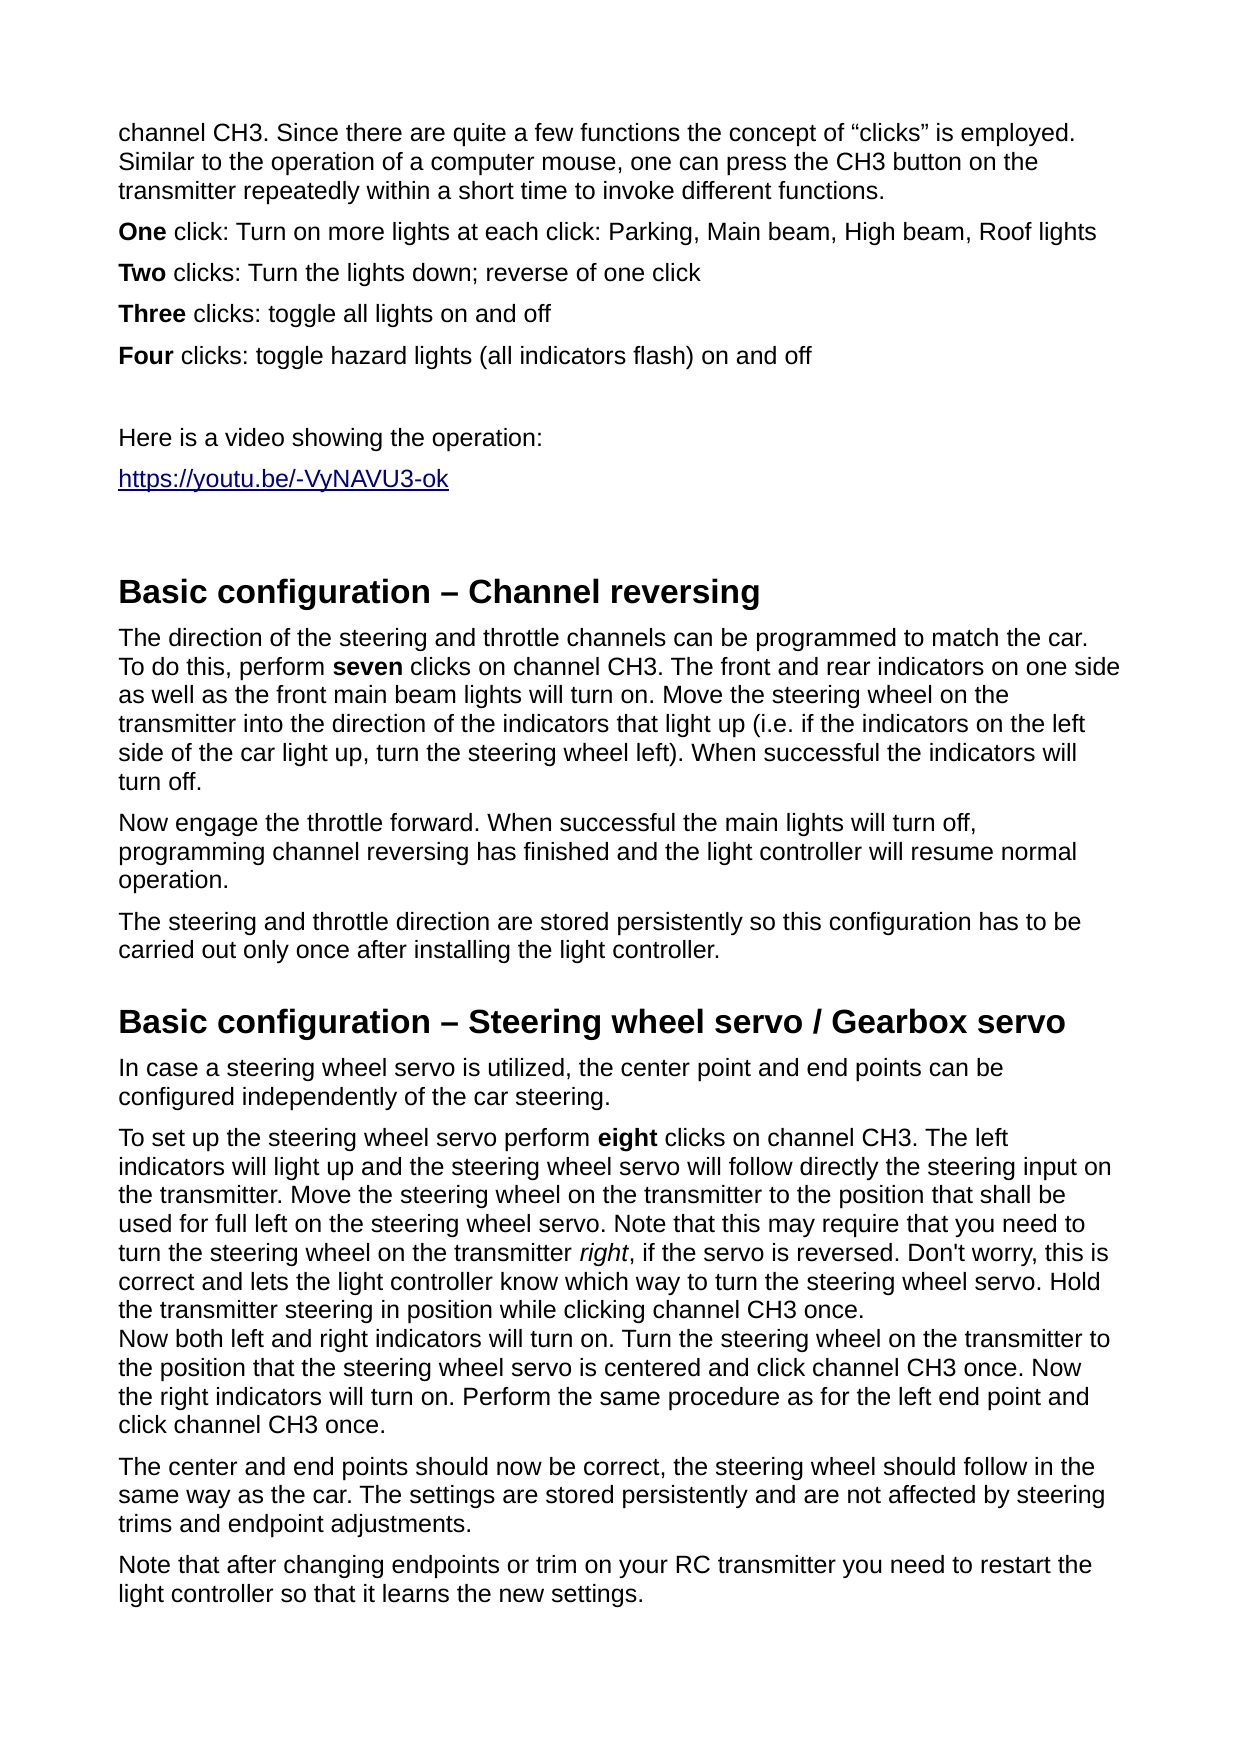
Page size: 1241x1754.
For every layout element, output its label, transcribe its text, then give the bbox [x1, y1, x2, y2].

subtitle Basic configuration – Steering wheel servo / Gearbox servo [118, 1002, 1122, 1040]
text The direction of the steering and throttle channels can be programmed to match the car. To do this, perform seven clicks on channel CH3. The front and rear indicators on one side as well as the front main beam lights will turn on. Move the steering wheel on the transmitter into the direction of the indicators that light up (i.e. if the indicators on the left side of the car light up, turn the steering wheel left). When successful the indicators will turn off. [118, 623, 1122, 796]
text Three clicks: toggle all lights on and off [118, 299, 1122, 328]
text In case a steering wheel servo is utilized, the center point and end points can be configured independently of the car steering. [118, 1053, 1122, 1110]
text Four clicks: toggle hazard lights (all indicators flash) on and off [118, 341, 1122, 369]
text Two clicks: Turn the lights down; reverse of one click [118, 258, 1122, 287]
subtitle Basic configuration – Channel reversing [118, 572, 1122, 611]
text Now engage the throttle forward. When successful the main lights will turn off, programming channel reversing has finished and the light controller will resume normal operation. [118, 808, 1122, 894]
text channel CH3. Since there are quite a few functions the concept of “clicks” is employed. Similar to the operation of a computer mouse, one can press the CH3 button on the transmitter repeatedly within a short time to invoke different functions. [118, 118, 1122, 204]
text Note that after changing endpoints or trim on your RC transmitter you need to restart the light controller so that it learns the new settings. [118, 1550, 1122, 1608]
text The center and end points should now be correct, the steering wheel should follow in the same way as the car. The settings are stored persistently and are not affected by steering trims and endpoint adjustments. [118, 1452, 1122, 1538]
text The steering and throttle direction are stored persistently so this configuration has to be carried out only once after installing the light controller. [118, 907, 1122, 964]
text To set up the steering wheel servo perform eight clicks on channel CH3. The left indicators will light up and the steering wheel servo will follow directly the steering input on the transmitter. Move the steering wheel on the transmitter to the position that shall be used for full left on the steering wheel servo. Note that this may require that you need to turn the steering wheel on the transmitter right, if the servo is reversed. Don't worry, this is correct and lets the light controller know which way to turn the steering wheel servo. Hold the transmitter steering in position while clicking channel CH3 once. Now both left and right indicators will turn on. Turn the steering wheel on the transmitter to the position that the steering wheel servo is centered and click channel CH3 once. Now the right indicators will turn on. Perform the same procedure as for the left end point and click channel CH3 once. [118, 1123, 1122, 1439]
text One click: Turn on more lights at each click: Parking, Main beam, High beam, Roof lights [118, 217, 1122, 246]
text Here is a video showing the operation: [118, 423, 1122, 452]
text https://youtu.be/-VyNAVU3-ok [118, 464, 1122, 493]
